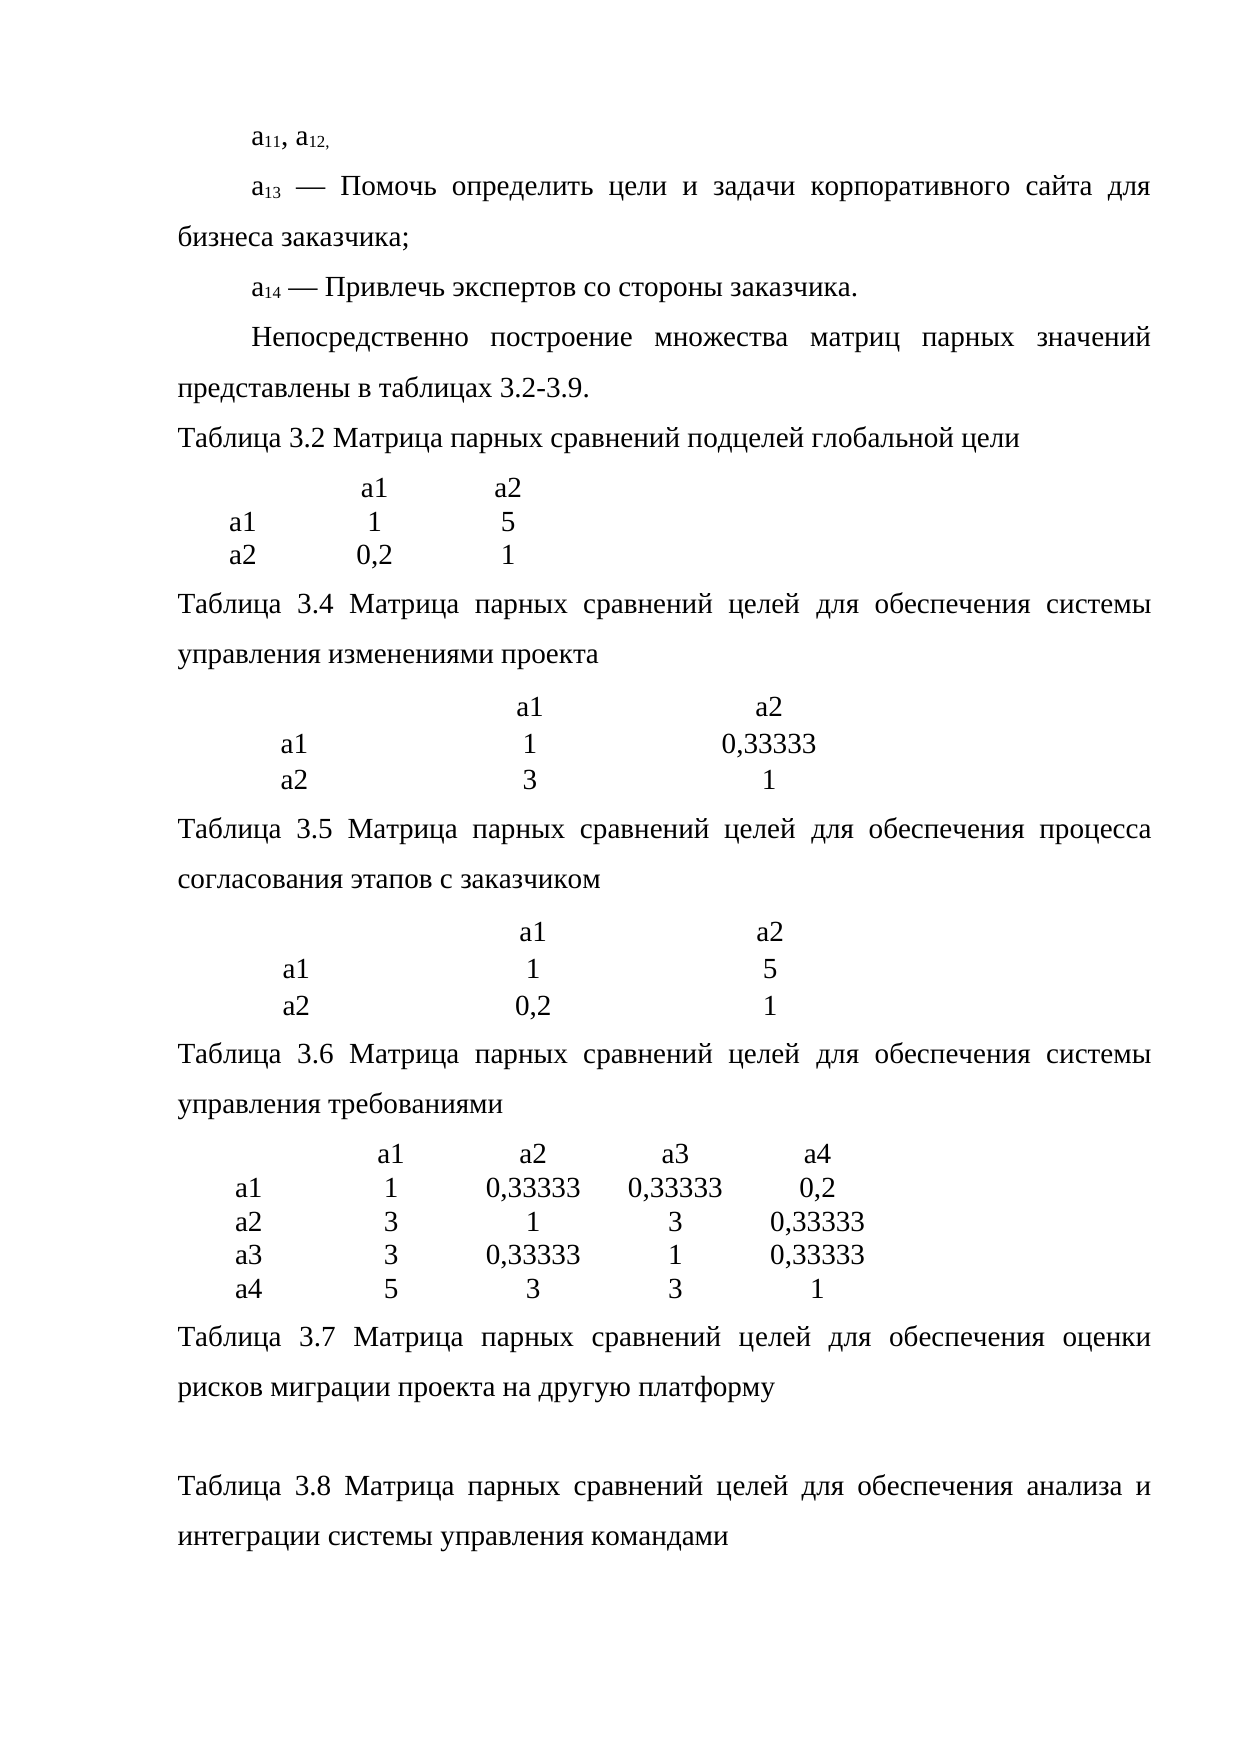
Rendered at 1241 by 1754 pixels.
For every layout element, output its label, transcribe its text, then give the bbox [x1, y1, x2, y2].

table_header a2 [651, 911, 888, 948]
table_cell 0,33333 [462, 1170, 604, 1204]
table_header a1 [410, 686, 649, 723]
table_header a3 [604, 1137, 746, 1170]
table_cell 1 [441, 538, 574, 571]
table_cell a1 [178, 948, 414, 984]
text a13 — Помочь определить цели и задачи корпоративного сайта для бизнеса заказчика; [177, 168, 1152, 252]
table_cell 3 [604, 1271, 746, 1304]
table_cell a4 [178, 1271, 319, 1304]
table_header a1 [308, 470, 441, 504]
table_header [178, 911, 414, 948]
table_cell a1 [178, 723, 410, 759]
text a11, a12, [177, 118, 1152, 152]
table_header a1 [414, 911, 651, 948]
table_cell 1 [414, 948, 651, 984]
table_cell 5 [651, 948, 888, 984]
text Таблица 3.6 Матрица парных сравнений целей для обеспечения системы управления требованиями [177, 1036, 1152, 1120]
table_cell a1 [178, 1170, 319, 1204]
table_header a4 [746, 1137, 888, 1170]
table_cell 0,33333 [746, 1204, 888, 1237]
table_cell 0,33333 [462, 1237, 604, 1271]
table_cell 3 [410, 760, 649, 796]
text Таблица 3.8 Матрица парных сравнений целей для обеспечения анализа и интеграции системы управления командами [177, 1468, 1152, 1552]
table_cell a2 [178, 985, 414, 1021]
text Непосредственно построение множества матриц парных значений представлены в таблицах 3.2-3.9. [177, 319, 1152, 403]
table_cell 5 [320, 1271, 462, 1304]
table_header a2 [649, 686, 888, 723]
text Таблица 3.2 Матрица парных сравнений подцелей глобальной цели [177, 420, 1152, 453]
table_cell 5 [441, 504, 574, 537]
text Таблица 3.5 Матрица парных сравнений целей для обеспечения процесса согласования этапов с заказчиком [177, 811, 1152, 895]
table_cell 3 [462, 1271, 604, 1304]
table_header a1 [320, 1137, 462, 1170]
table_cell 1 [746, 1271, 888, 1304]
table_cell 1 [308, 504, 441, 537]
table_cell 3 [320, 1237, 462, 1271]
table_cell a2 [178, 760, 410, 796]
text Таблица 3.4 Матрица парных сравнений целей для обеспечения системы управления изменениями проекта [177, 586, 1152, 669]
table_cell a1 [178, 504, 308, 537]
table_cell a3 [178, 1237, 319, 1271]
table_cell 1 [462, 1204, 604, 1237]
text Таблица 3.7 Матрица парных сравнений целей для обеспечения оценки рисков миграции проекта на другую платформу [177, 1319, 1152, 1403]
table_cell 3 [604, 1204, 746, 1237]
table_header [178, 686, 410, 723]
table_cell 3 [320, 1204, 462, 1237]
text a14 — Привлечь экспертов со стороны заказчика. [177, 269, 1152, 303]
table_cell 0,33333 [746, 1237, 888, 1271]
table_header [178, 470, 308, 504]
table_cell 0,2 [746, 1170, 888, 1204]
table_cell 1 [604, 1237, 746, 1271]
table_header [178, 1137, 319, 1170]
table_cell a2 [178, 1204, 319, 1237]
table_cell 1 [649, 760, 888, 796]
table_cell 0,2 [414, 985, 651, 1021]
table_cell 1 [320, 1170, 462, 1204]
table_cell 0,33333 [604, 1170, 746, 1204]
table_header a2 [441, 470, 574, 504]
table_cell 0,2 [308, 538, 441, 571]
table_cell 0,33333 [649, 723, 888, 759]
table_cell 1 [651, 985, 888, 1021]
table_header a2 [462, 1137, 604, 1170]
table_cell a2 [178, 538, 308, 571]
table_cell 1 [410, 723, 649, 759]
